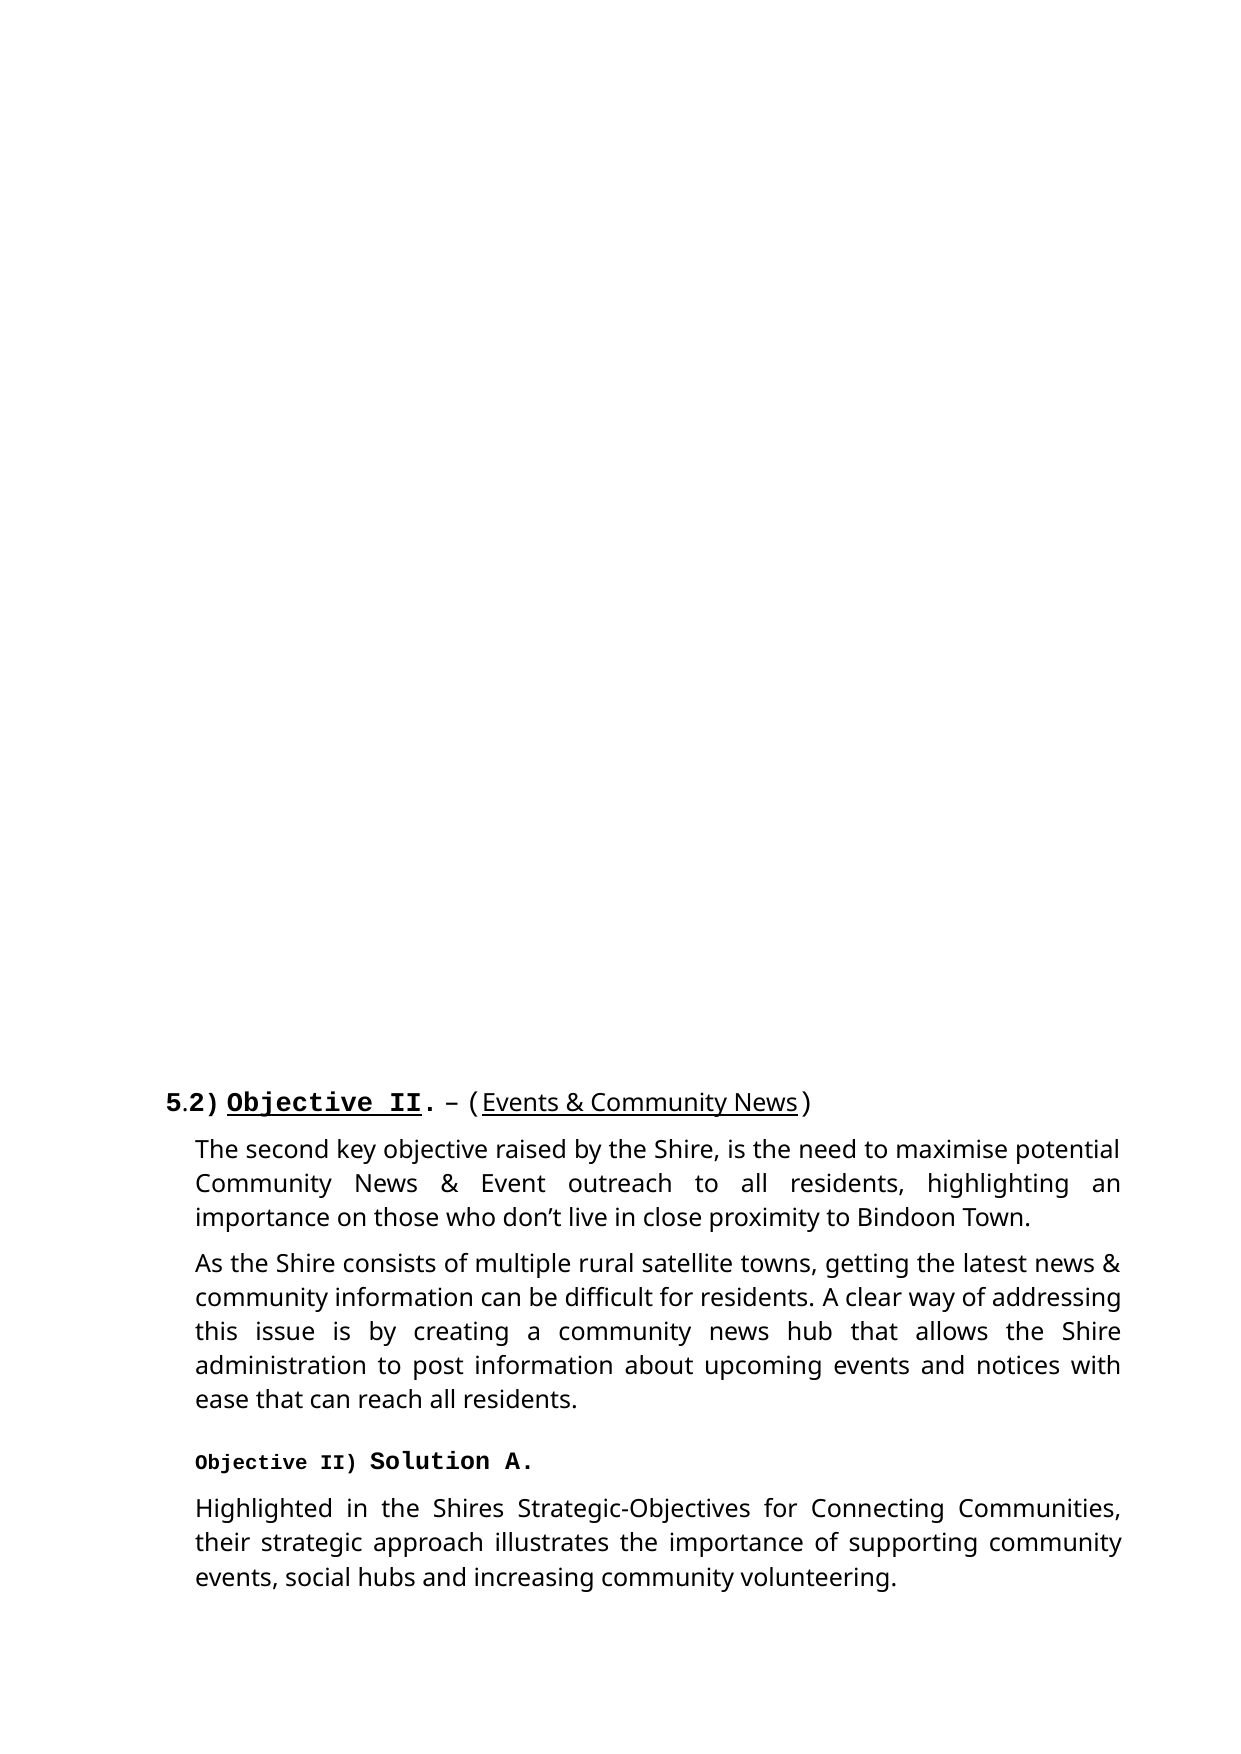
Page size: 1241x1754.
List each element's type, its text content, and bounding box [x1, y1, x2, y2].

text Highlighted in the Shires Strategic-Objectives for Connecting Communities, their strategic approach illustrates the importance of supporting community events, social hubs and increasing community volunteering. [195, 1491, 1122, 1593]
text The second key objective raised by the Shire, is the need to maximise potential Community News & Event outreach to all residents, highlighting an importance on those who don’t live in close proximity to Bindoon Town. [195, 1132, 1122, 1234]
text 5.2) Objective II. – (Events & Community News) [165, 1083, 1122, 1120]
text Objective II) Solution A. [195, 1448, 1122, 1477]
text As the Shire consists of multiple rural satellite towns, getting the latest news & community information can be difficult for residents. A clear way of addressing this issue is by creating a community news hub that allows the Shire administration to post information about upcoming events and notices with ease that can reach all residents. [195, 1246, 1122, 1416]
